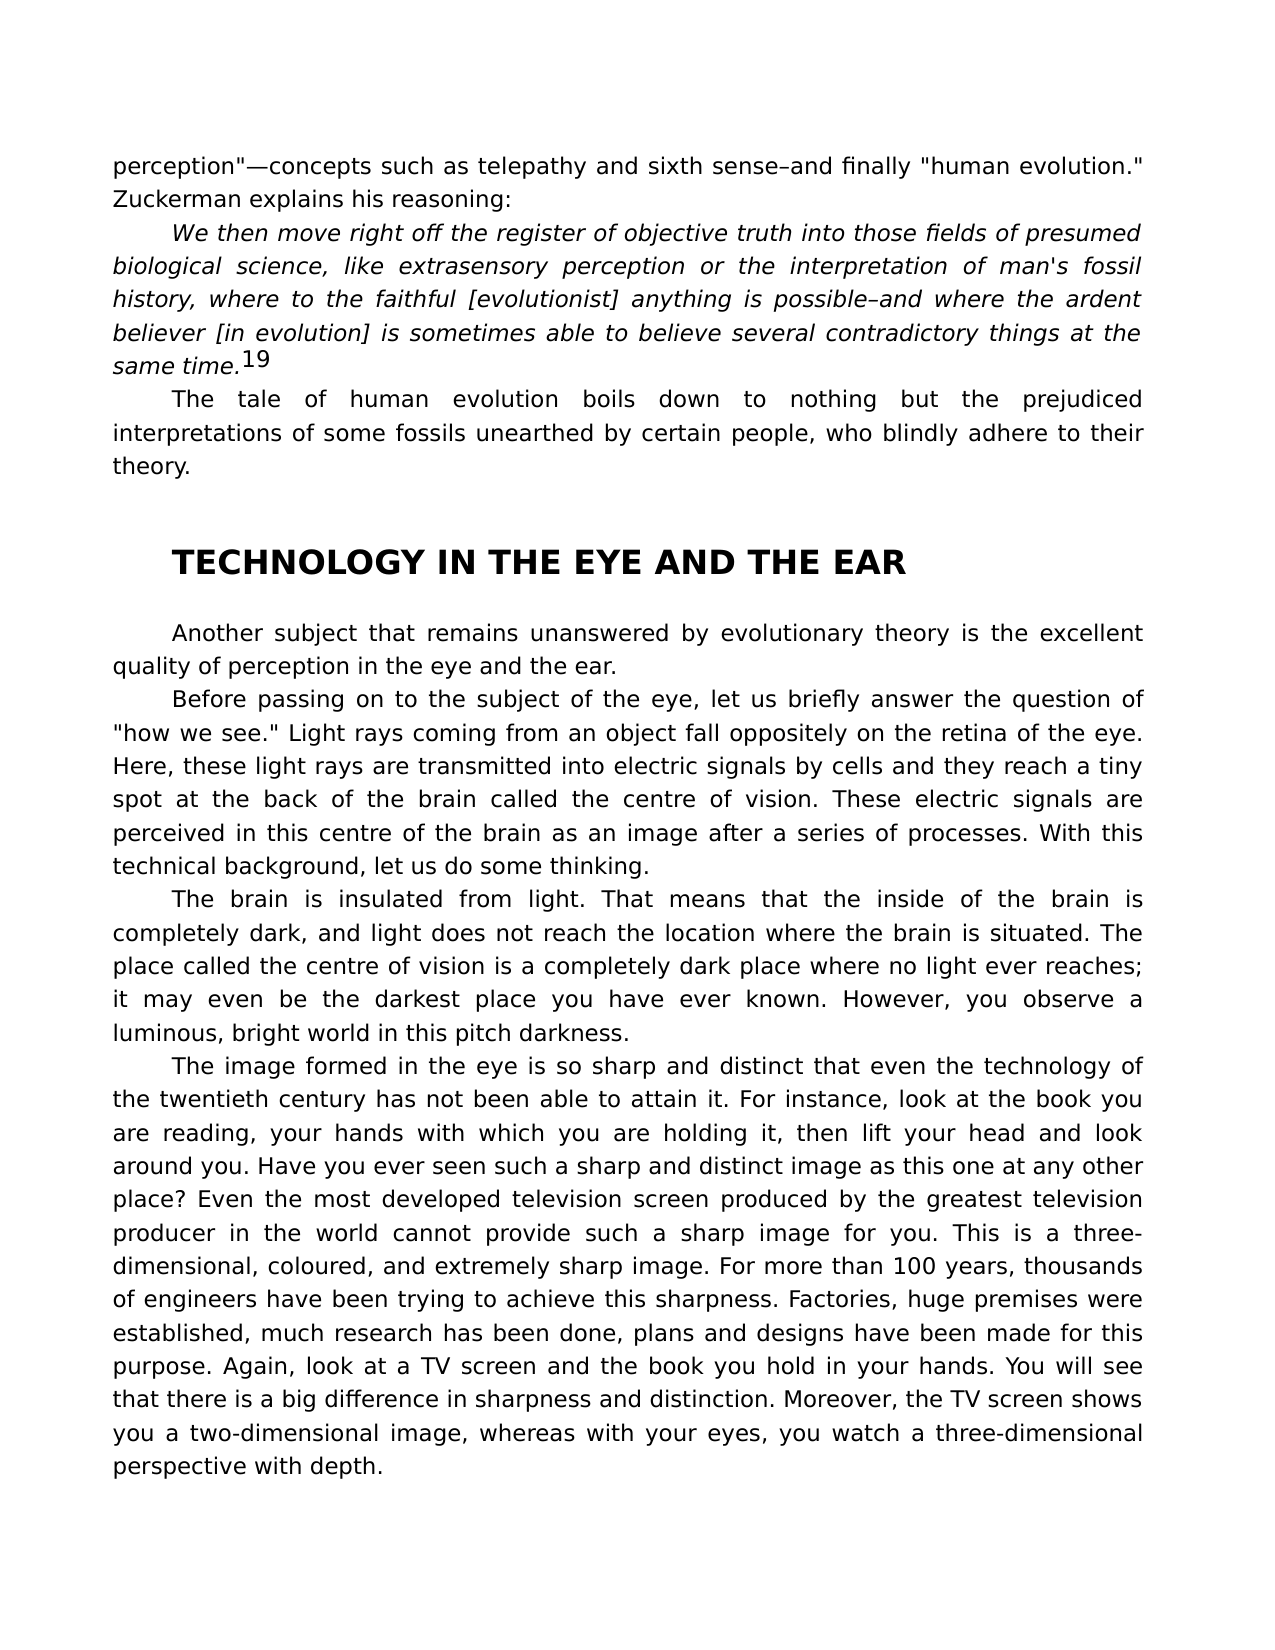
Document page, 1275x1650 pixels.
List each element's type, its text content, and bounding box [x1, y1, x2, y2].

text TECHNOLOGY IN THE EYE AND THE EAR [112, 548, 1145, 581]
text The image formed in the eye is so sharp and distinct that even the technology of the twentieth century has not been able to attain it. For instance, look at the book you are reading, your hands with which you are holding it, then lift your head and look around you. Have you ever seen such a sharp and distinct image as this one at any other place? Even the most developed television screen produced by the greatest television producer in the world cannot provide such a sharp image for you. This is a three-dimensional, coloured, and extremely sharp image. For more than 100 years, thousands of engineers have been trying to achieve this sharpness. Factories, huge premises were established, much research has been done, plans and designs have been made for this purpose. Again, look at a TV screen and the book you hold in your hands. You will see that there is a big difference in sharpness and distinction. Moreover, the TV screen shows you a two-dimensional image, whereas with your eyes, you watch a three-dimensional perspective with depth. [112, 1048, 1145, 1481]
text The tale of human evolution boils down to nothing but the prejudiced interpretations of some fossils unearthed by certain people, who blindly adhere to their theory. [112, 381, 1145, 481]
text We then move right off the register of objective truth into those fields of presumed biological science, like extrasensory perception or the interpretation of man's fossil history, where to the faithful [evolutionist] anything is possible–and where the ardent believer [in evolution] is sometimes able to believe several contradictory things at the same time.19 [112, 214, 1145, 381]
text The brain is insulated from light. That means that the inside of the brain is completely dark, and light does not reach the location where the brain is situated. The place called the centre of vision is a completely dark place where no light ever reaches; it may even be the darkest place you have ever known. However, you observe a luminous, bright world in this pitch darkness. [112, 881, 1145, 1048]
text Before passing on to the subject of the eye, let us briefly answer the question of "how we see." Light rays coming from an object fall oppositely on the retina of the eye. Here, these light rays are transmitted into electric signals by cells and they reach a tiny spot at the back of the brain called the centre of vision. These electric signals are perceived in this centre of the brain as an image after a series of processes. With this technical background, let us do some thinking. [112, 681, 1145, 881]
text Another subject that remains unanswered by evolutionary theory is the excellent quality of perception in the eye and the ear. [112, 614, 1145, 681]
text perception"—concepts such as telepathy and sixth sense–and finally "human evolution." Zuckerman explains his reasoning: [112, 148, 1145, 214]
